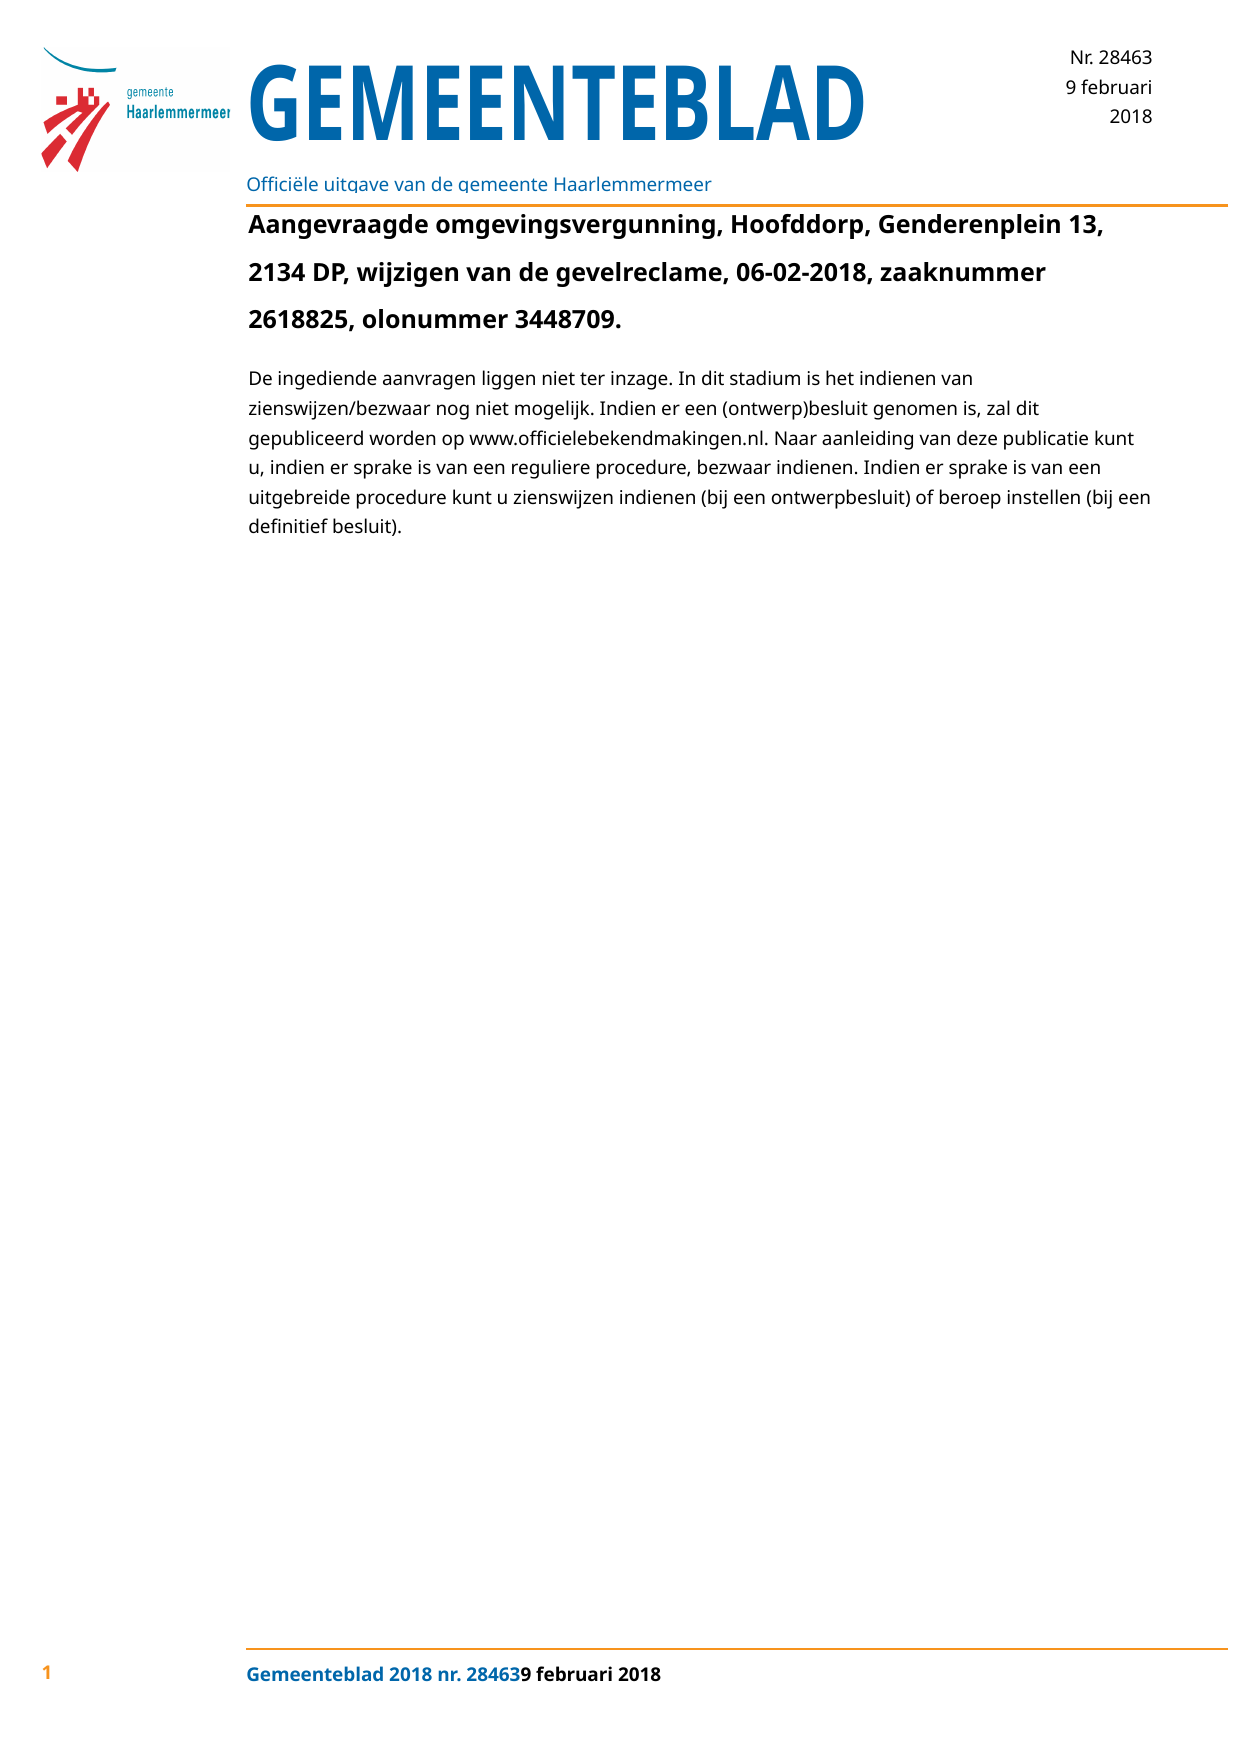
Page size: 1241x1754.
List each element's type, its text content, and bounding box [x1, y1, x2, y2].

picture [41, 47, 231, 172]
text Aangevraagde omgevingsvergunning, Hoofddorp, Genderenplein 13, 2134 DP, wijzigen van de gevelreclame, 06-02-2018, zaaknummer 2618825, olonummer 3448709. [248, 207, 1152, 336]
text De ingediende aanvragen liggen niet ter inzage. In dit stadium is het indienen van zienswijzen/bezwaar nog niet mogelijk. Indien er een (ontwerp)besluit genomen is, zal dit gepubliceerd worden op www.officielebekendmakingen.nl. Naar aanleiding van deze publicatie kunt u, indien er sprake is van een reguliere procedure, bezwaar indienen. Indien er sprake is van een uitgebreide procedure kunt u zienswijzen indienen (bij een ontwerpbesluit) of beroep instellen (bij een definitief besluit). [248, 366, 1152, 539]
